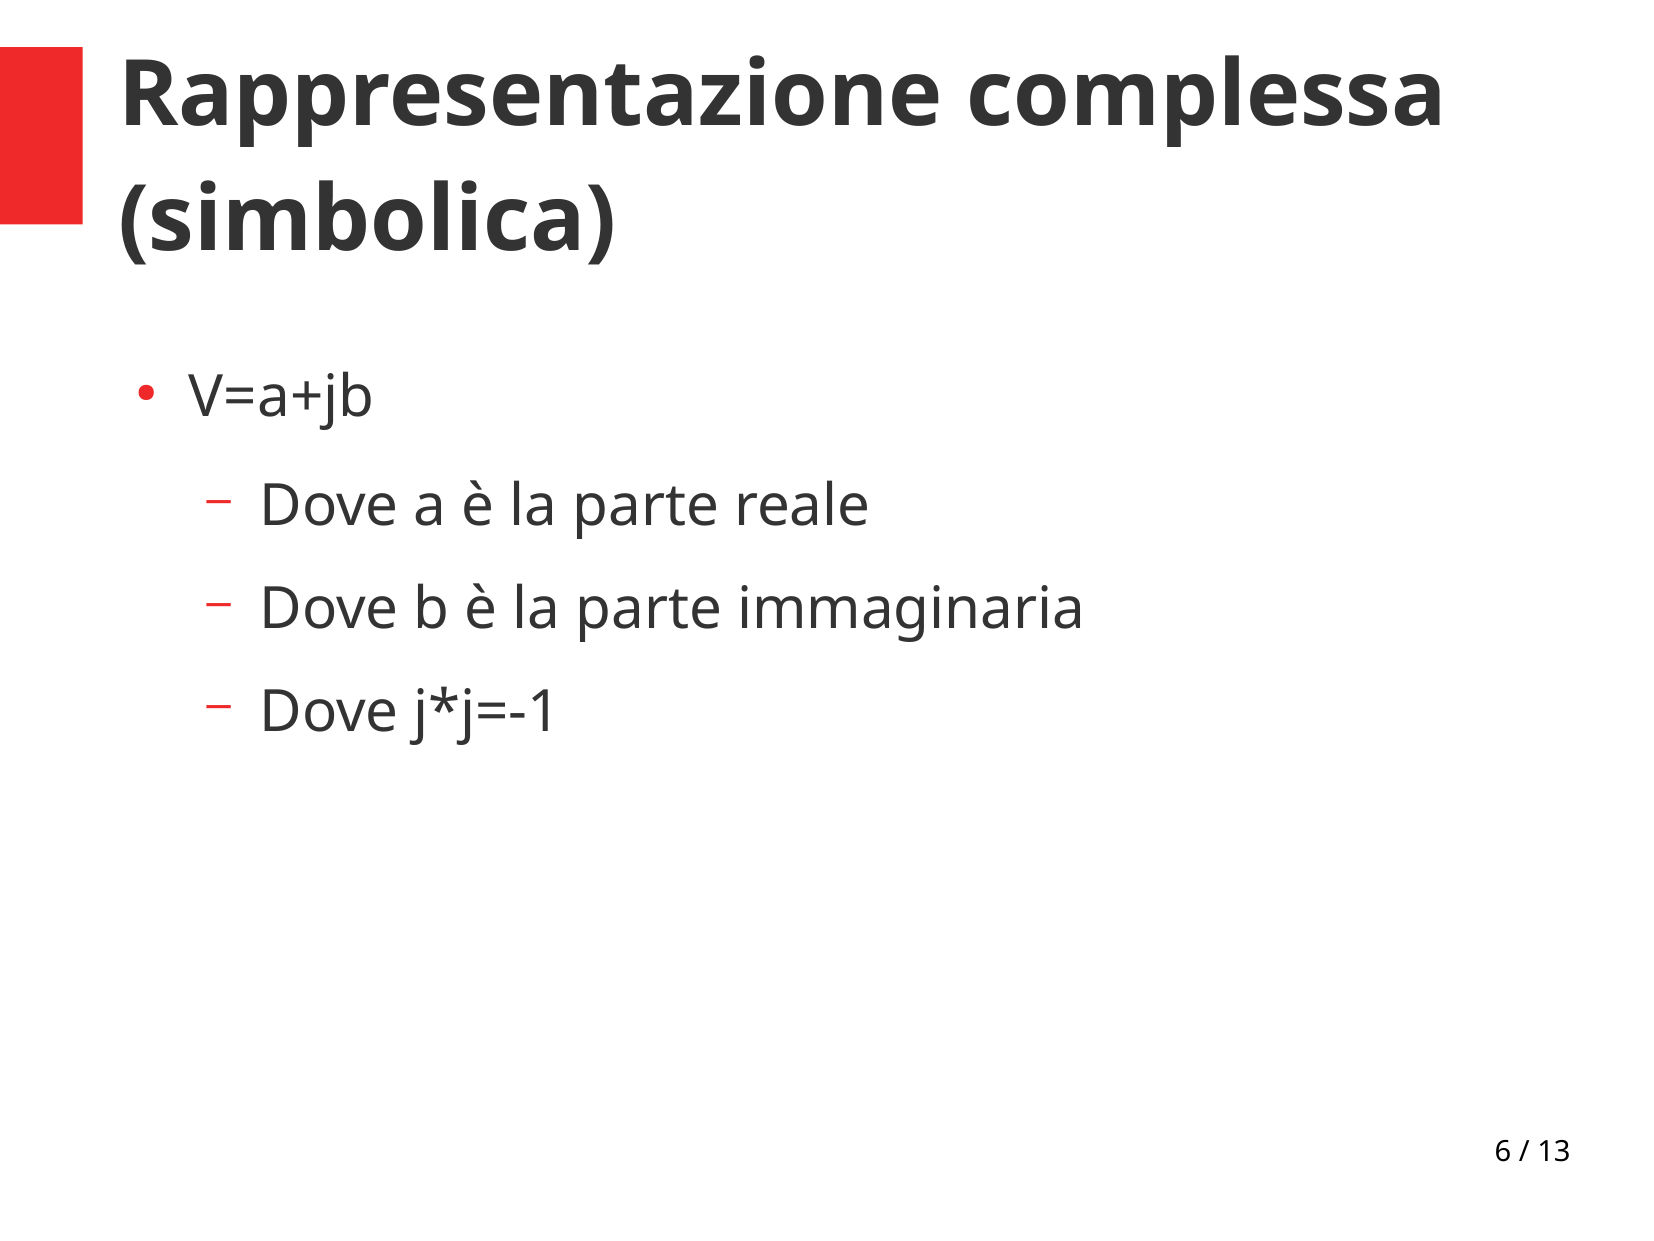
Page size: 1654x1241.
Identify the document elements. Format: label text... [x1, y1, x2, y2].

list V=a+jb Dove a è la parte reale Dove b è la parte immaginaria Dove j*j=-1 [118, 354, 1536, 1074]
title Rappresentazione complessa (simbolica) [118, 45, 1571, 260]
